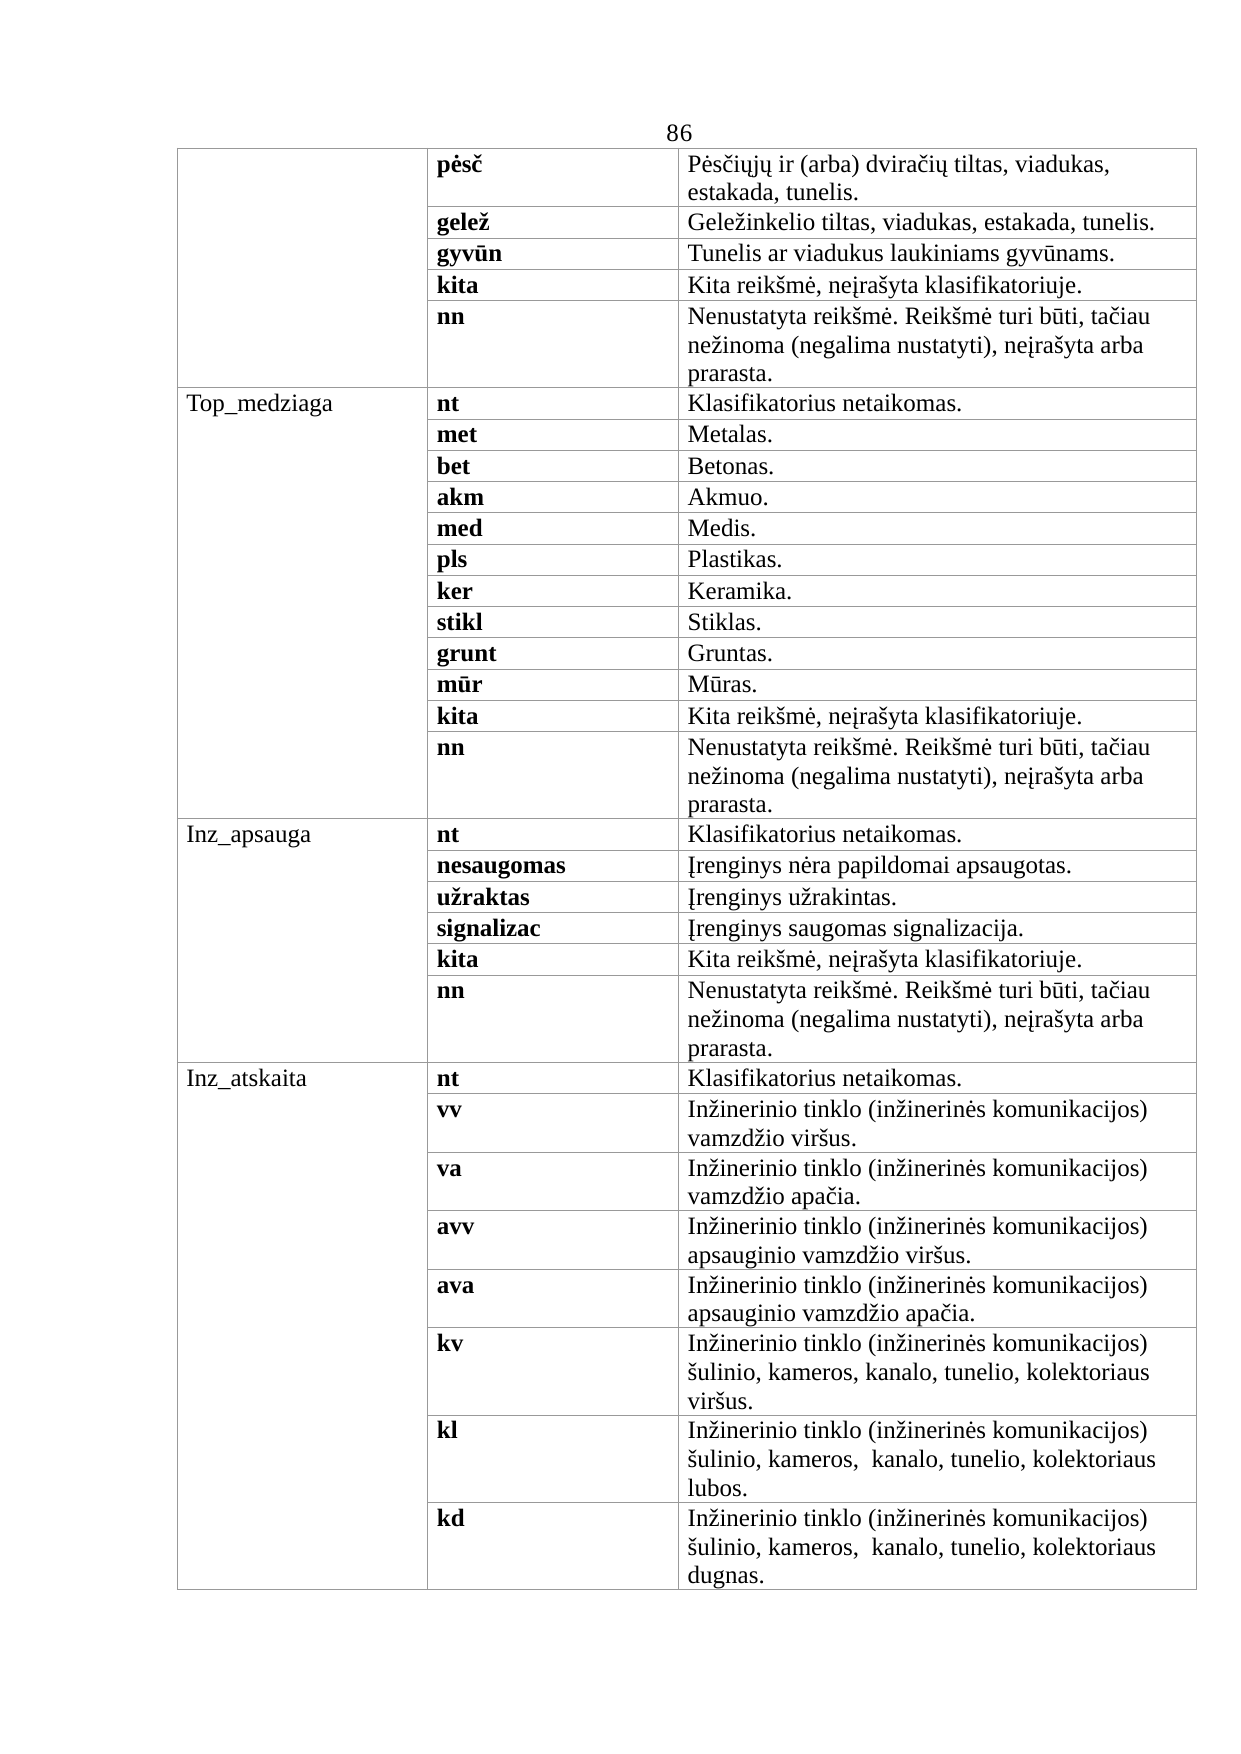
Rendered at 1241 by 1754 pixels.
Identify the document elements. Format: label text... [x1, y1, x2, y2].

table_cell avv [428, 1211, 678, 1269]
table_cell Inz_atskaita [178, 1063, 427, 1589]
table_cell užraktas [428, 882, 678, 912]
table_cell nn [428, 976, 678, 1062]
table_cell kita [428, 944, 678, 974]
table_cell Inžinerinio tinklo (inžinerinės komunikacijos) šulinio, kameros, kanalo, tunelio, kolektoriaus lubos. [679, 1416, 1196, 1502]
table_cell Pėsčiųjų ir (arba) dviračių tiltas, viadukas, estakada, tunelis. [679, 149, 1196, 206]
table_cell ker [428, 576, 678, 606]
table_cell va [428, 1153, 678, 1210]
table_cell gyvūn [428, 239, 678, 269]
table_cell Inžinerinio tinklo (inžinerinės komunikacijos) apsauginio vamzdžio apačia. [679, 1270, 1196, 1327]
table_cell Inžinerinio tinklo (inžinerinės komunikacijos) šulinio, kameros, kanalo, tunelio, kolektoriaus viršus. [679, 1328, 1196, 1414]
table_cell Kita reikšmė, neįrašyta klasifikatoriuje. [679, 944, 1196, 974]
table_cell Inžinerinio tinklo (inžinerinės komunikacijos) vamzdžio apačia. [679, 1153, 1196, 1210]
table_cell Klasifikatorius netaikomas. [679, 1063, 1196, 1093]
table_cell pls [428, 545, 678, 575]
table_cell nesaugomas [428, 851, 678, 881]
table_cell Nenustatyta reikšmė. Reikšmė turi būti, tačiau nežinoma (negalima nustatyti), neįrašyta arba prarasta. [679, 732, 1196, 818]
table_cell Inžinerinio tinklo (inžinerinės komunikacijos) vamzdžio viršus. [679, 1094, 1196, 1152]
table_cell grunt [428, 638, 678, 668]
table_cell Geležinkelio tiltas, viadukas, estakada, tunelis. [679, 207, 1196, 237]
table_cell akm [428, 482, 678, 512]
table_cell nn [428, 301, 678, 387]
table_cell nt [428, 1063, 678, 1093]
table_cell gelež [428, 207, 678, 237]
table_cell kv [428, 1328, 678, 1414]
table_cell nn [428, 732, 678, 818]
table_cell pėsč [428, 149, 678, 206]
table_cell Mūras. [679, 670, 1196, 700]
table_cell met [428, 420, 678, 450]
table_cell Inz_apsauga [178, 819, 427, 1062]
table_cell Akmuo. [679, 482, 1196, 512]
table_cell Tunelis ar viadukus laukiniams gyvūnams. [679, 239, 1196, 269]
table_cell kl [428, 1416, 678, 1502]
table_cell Įrenginys nėra papildomai apsaugotas. [679, 851, 1196, 881]
table_cell Įrenginys saugomas signalizacija. [679, 913, 1196, 943]
table_cell Inžinerinio tinklo (inžinerinės komunikacijos) šulinio, kameros, kanalo, tunelio, kolektoriaus dugnas. [679, 1503, 1196, 1589]
table_cell kd [428, 1503, 678, 1589]
table_cell [178, 149, 427, 387]
table_cell Nenustatyta reikšmė. Reikšmė turi būti, tačiau nežinoma (negalima nustatyti), neįrašyta arba prarasta. [679, 976, 1196, 1062]
table_cell bet [428, 451, 678, 481]
table_cell Metalas. [679, 420, 1196, 450]
table_cell Keramika. [679, 576, 1196, 606]
table_cell nt [428, 819, 678, 849]
table_cell med [428, 513, 678, 543]
table_cell Betonas. [679, 451, 1196, 481]
table_cell Klasifikatorius netaikomas. [679, 388, 1196, 418]
table_cell Kita reikšmė, neįrašyta klasifikatoriuje. [679, 701, 1196, 731]
table_cell Kita reikšmė, neįrašyta klasifikatoriuje. [679, 270, 1196, 300]
table_cell kita [428, 270, 678, 300]
table_cell Inžinerinio tinklo (inžinerinės komunikacijos) apsauginio vamzdžio viršus. [679, 1211, 1196, 1269]
table_cell Gruntas. [679, 638, 1196, 668]
table_cell ava [428, 1270, 678, 1327]
table_cell vv [428, 1094, 678, 1152]
table_cell stikl [428, 607, 678, 637]
table_cell kita [428, 701, 678, 731]
table_cell Top_medziaga [178, 388, 427, 818]
table_cell signalizac [428, 913, 678, 943]
table_cell Medis. [679, 513, 1196, 543]
table_cell Įrenginys užrakintas. [679, 882, 1196, 912]
table_cell nt [428, 388, 678, 418]
table_cell mūr [428, 670, 678, 700]
table_cell Klasifikatorius netaikomas. [679, 819, 1196, 849]
table_cell Nenustatyta reikšmė. Reikšmė turi būti, tačiau nežinoma (negalima nustatyti), neįrašyta arba prarasta. [679, 301, 1196, 387]
table_cell Stiklas. [679, 607, 1196, 637]
table_cell Plastikas. [679, 545, 1196, 575]
